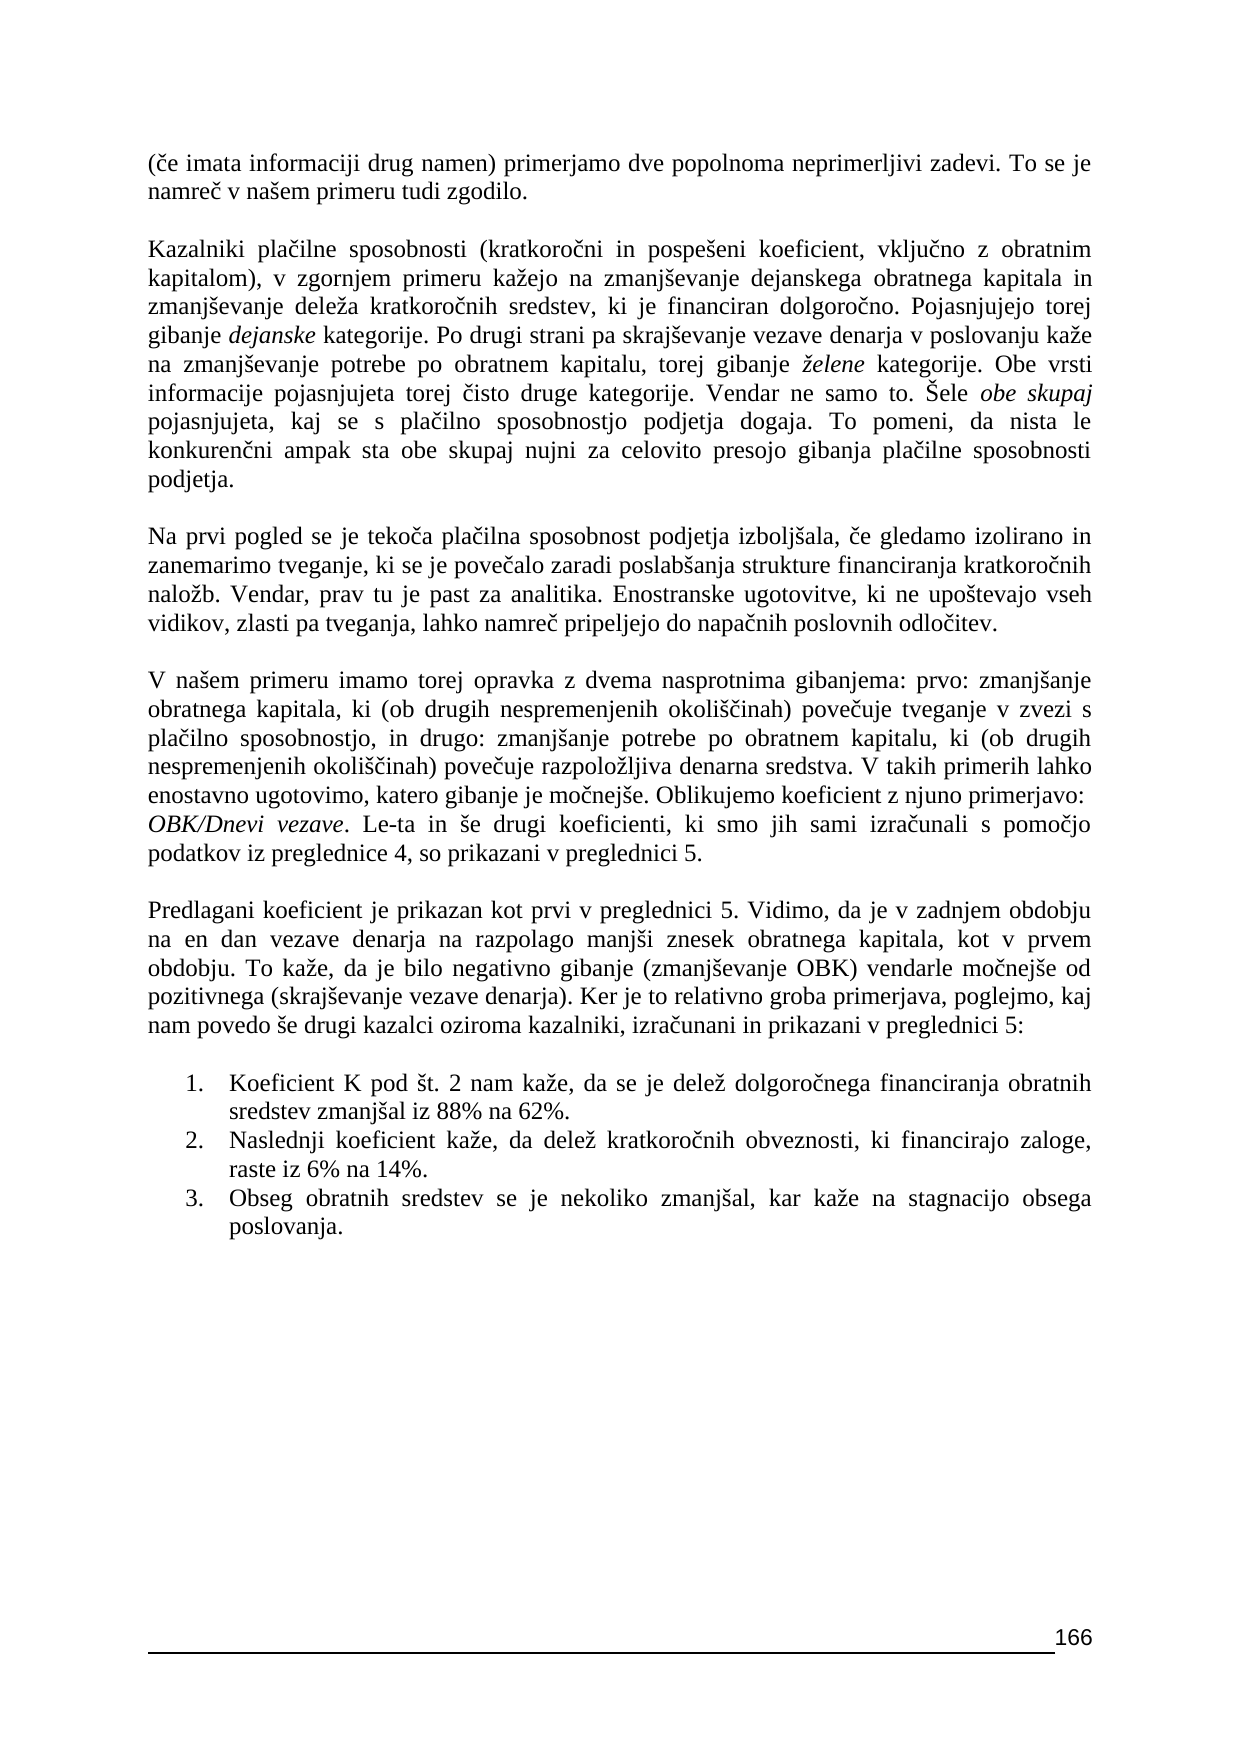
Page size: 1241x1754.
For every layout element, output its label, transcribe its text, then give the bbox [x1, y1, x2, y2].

list Obseg obratnih sredstev se je nekoliko zmanjšal, kar kaže na stagnacijo obsega poslovanja. [185, 1183, 1093, 1240]
text Predlagani koeficient je prikazan kot prvi v preglednici 5. Vidimo, da je v zadnjem obdobju na en dan vezave denarja na razpolago manjši znesek obratnega kapitala, kot v prvem obdobju. To kaže, da je bilo negativno gibanje (zmanjševanje OBK) vendarle močnejše od pozitivnega (skrajševanje vezave denarja). Ker je to relativno groba primerjava, poglejmo, kaj nam povedo še drugi kazalci oziroma kazalniki, izračunani in prikazani v preglednici 5: [148, 895, 1093, 1039]
list Naslednji koeficient kaže, da delež kratkoročnih obveznosti, ki financirajo zaloge, raste iz 6% na 14%. [185, 1125, 1093, 1183]
text Kazalniki plačilne sposobnosti (kratkoročni in pospešeni koeficient, vključno z obratnim kapitalom), v zgornjem primeru kažejo na zmanjševanje dejanskega obratnega kapitala in zmanjševanje deleža kratkoročnih sredstev, ki je financiran dolgoročno. Pojasnjujejo torej gibanje dejanske kategorije. Po drugi strani pa skrajševanje vezave denarja v poslovanju kaže na zmanjševanje potrebe po obratnem kapitalu, torej gibanje želene kategorije. Obe vrsti informacije pojasnjujeta torej čisto druge kategorije. Vendar ne samo to. Šele obe skupaj pojasnjujeta, kaj se s plačilno sposobnostjo podjetja dogaja. To pomeni, da nista le konkurenčni ampak sta obe skupaj nujni za celovito presojo gibanja plačilne sposobnosti podjetja. [148, 234, 1093, 493]
text Na prvi pogled se je tekoča plačilna sposobnost podjetja izboljšala, če gledamo izolirano in zanemarimo tveganje, ki se je povečalo zaradi poslabšanja strukture financiranja kratkoročnih naložb. Vendar, prav tu je past za analitika. Enostranske ugotovitve, ki ne upoštevajo vseh vidikov, zlasti pa tveganja, lahko namreč pripeljejo do napačnih poslovnih odločitev. [148, 521, 1093, 636]
list Koeficient K pod št. 2 nam kaže, da se je delež dolgoročnega financiranja obratnih sredstev zmanjšal iz 88% na 62%. [185, 1068, 1093, 1125]
text V našem primeru imamo torej opravka z dvema nasprotnima gibanjema: prvo: zmanjšanje obratnega kapitala, ki (ob drugih nespremenjenih okoliščinah) povečuje tveganje v zvezi s plačilno sposobnostjo, in drugo: zmanjšanje potrebe po obratnem kapitalu, ki (ob drugih nespremenjenih okoliščinah) povečuje razpoložljiva denarna sredstva. V takih primerih lahko enostavno ugotovimo, katero gibanje je močnejše. Oblikujemo koeficient z njuno primerjavo: [148, 665, 1093, 809]
text (če imata informaciji drug namen) primerjamo dve popolnoma neprimerljivi zadevi. To se je namreč v našem primeru tudi zgodilo. [148, 148, 1093, 205]
text OBK/Dnevi vezave. Le-ta in še drugi koeficienti, ki smo jih sami izračunali s pomočjo podatkov iz preglednice 4, so prikazani v preglednici 5. [148, 809, 1093, 866]
